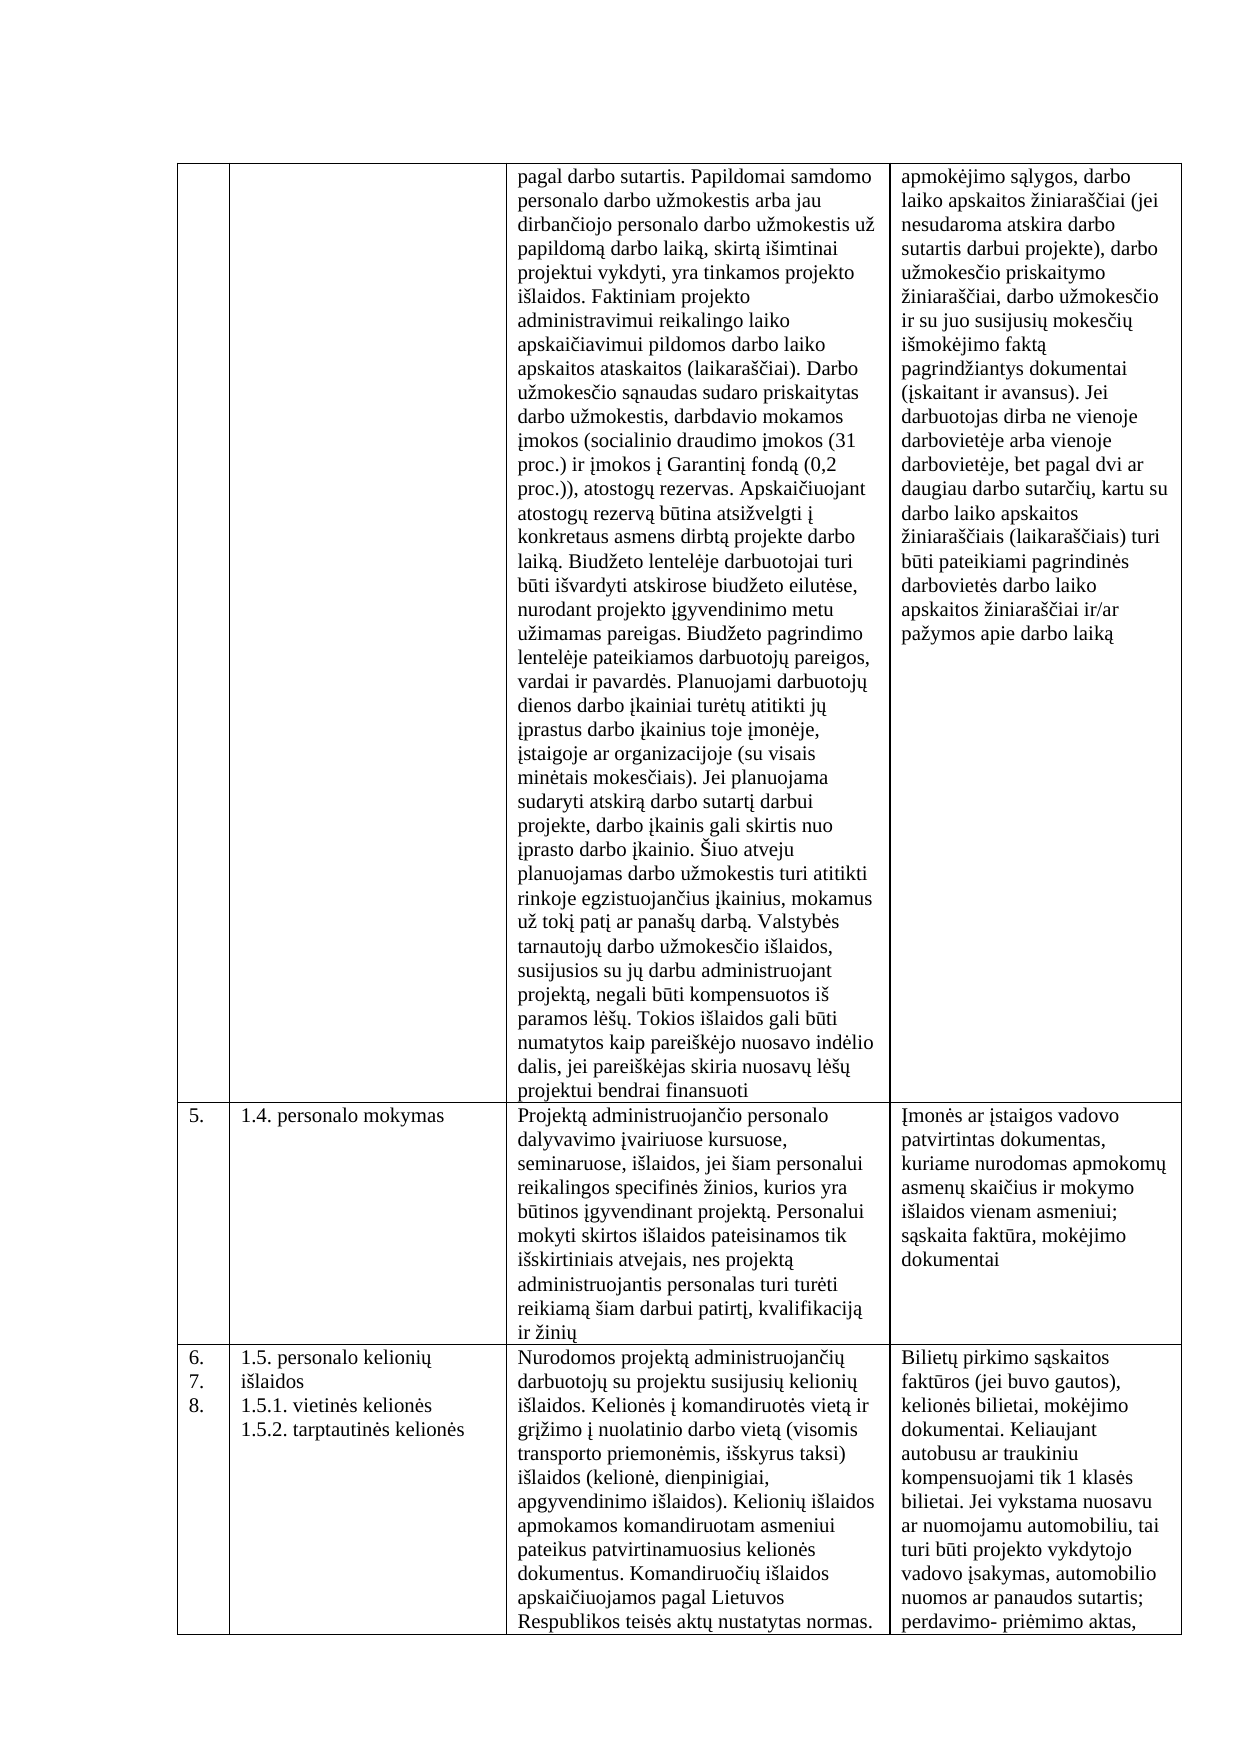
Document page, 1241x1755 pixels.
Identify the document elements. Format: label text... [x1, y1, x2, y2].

table_cell Projektą administruojančio personalo dalyvavimo įvairiuose kursuose, seminaruose, išlaidos, jei šiam personalui reikalingos specifinės žinios, kurios yra būtinos įgyvendinant projektą. Personalui mokyti skirtos išlaidos pateisinamos tik išskirtiniais atvejais, nes projektą administruojantis personalas turi turėti reikiamą šiam darbui patirtį, kvalifikaciją ir žinių [507, 1103, 889, 1344]
table_cell pagal darbo sutartis. Papildomai samdomo personalo darbo užmokestis arba jau dirbančiojo personalo darbo užmokestis už papildomą darbo laiką, skirtą išimtinai projektui vykdyti, yra tinkamos projekto išlaidos. Faktiniam projekto administravimui reikalingo laiko apskaičiavimui pildomos darbo laiko apskaitos ataskaitos (laikaraščiai). Darbo užmokesčio sąnaudas sudaro priskaitytas darbo užmokestis, darbdavio mokamos įmokos (socialinio draudimo įmokos (31 proc.) ir įmokos į Garantinį fondą (0,2 proc.)), atostogų rezervas. Apskaičiuojant atostogų rezervą būtina atsižvelgti į konkretaus asmens dirbtą projekte darbo laiką. Biudžeto lentelėje darbuotojai turi būti išvardyti atskirose biudžeto eilutėse, nurodant projekto įgyvendinimo metu užimamas pareigas. Biudžeto pagrindimo lentelėje pateikiamos darbuotojų pareigos, vardai ir pavardės. Planuojami darbuotojų dienos darbo įkainiai turėtų atitikti jų įprastus darbo įkainius toje įmonėje, įstaigoje ar organizacijoje (su visais minėtais mokesčiais). Jei planuojama sudaryti atskirą darbo sutartį darbui projekte, darbo įkainis gali skirtis nuo įprasto darbo įkainio. Šiuo atveju planuojamas darbo užmokestis turi atitikti rinkoje egzistuojančius įkainius, mokamus už tokį patį ar panašų darbą. Valstybės tarnautojų darbo užmokesčio išlaidos, susijusios su jų darbu administruojant projektą, negali būti kompensuotos iš paramos lėšų. Tokios išlaidos gali būti numatytos kaip pareiškėjo nuosavo indėlio dalis, jei pareiškėjas skiria nuosavų lėšų projektui bendrai finansuoti [507, 164, 889, 1102]
table_cell apmokėjimo sąlygos, darbo laiko apskaitos žiniaraščiai (jei nesudaroma atskira darbo sutartis darbui projekte), darbo užmokesčio priskaitymo žiniaraščiai, darbo užmokesčio ir su juo susijusių mokesčių išmokėjimo faktą pagrindžiantys dokumentai (įskaitant ir avansus). Jei darbuotojas dirba ne vienoje darbovietėje arba vienoje darbovietėje, bet pagal dvi ar daugiau darbo sutarčių, kartu su darbo laiko apskaitos žiniaraščiais (laikaraščiais) turi būti pateikiami pagrindinės darbovietės darbo laiko apskaitos žiniaraščiai ir/ar pažymos apie darbo laiką [891, 164, 1181, 1102]
table_cell Bilietų pirkimo sąskaitos faktūros (jei buvo gautos), kelionės bilietai, mokėjimo dokumentai. Keliaujant autobusu ar traukiniu kompensuojami tik 1 klasės bilietai. Jei vykstama nuosavu ar nuomojamu automobiliu, tai turi būti projekto vykdytojo vadovo įsakymas, automobilio nuomos ar panaudos sutartis; perdavimo- priėmimo aktas, [891, 1345, 1181, 1633]
table_cell Nurodomos projektą administruojančių darbuotojų su projektu susijusių kelionių išlaidos. Kelionės į komandiruotės vietą ir grįžimo į nuolatinio darbo vietą (visomis transporto priemonėmis, išskyrus taksi) išlaidos (kelionė, dienpinigiai, apgyvendinimo išlaidos). Kelionių išlaidos apmokamos komandiruotam asmeniui pateikus patvirtinamuosius kelionės dokumentus. Komandiruočių išlaidos apskaičiuojamos pagal Lietuvos Respublikos teisės aktų nustatytas normas. [507, 1345, 889, 1633]
table_cell 1.5. personalo kelionių išlaidos 1.5.1. vietinės kelionės 1.5.2. tarptautinės kelionės [230, 1345, 506, 1633]
table_cell 6. 7. 8. [178, 1345, 229, 1633]
table_cell 1.4. personalo mokymas [230, 1103, 506, 1344]
table_cell [178, 164, 229, 1102]
table_cell [230, 164, 506, 1102]
table_cell 5. [178, 1103, 229, 1344]
table_cell Įmonės ar įstaigos vadovo patvirtintas dokumentas, kuriame nurodomas apmokomų asmenų skaičius ir mokymo išlaidos vienam asmeniui; sąskaita faktūra, mokėjimo dokumentai [891, 1103, 1181, 1344]
